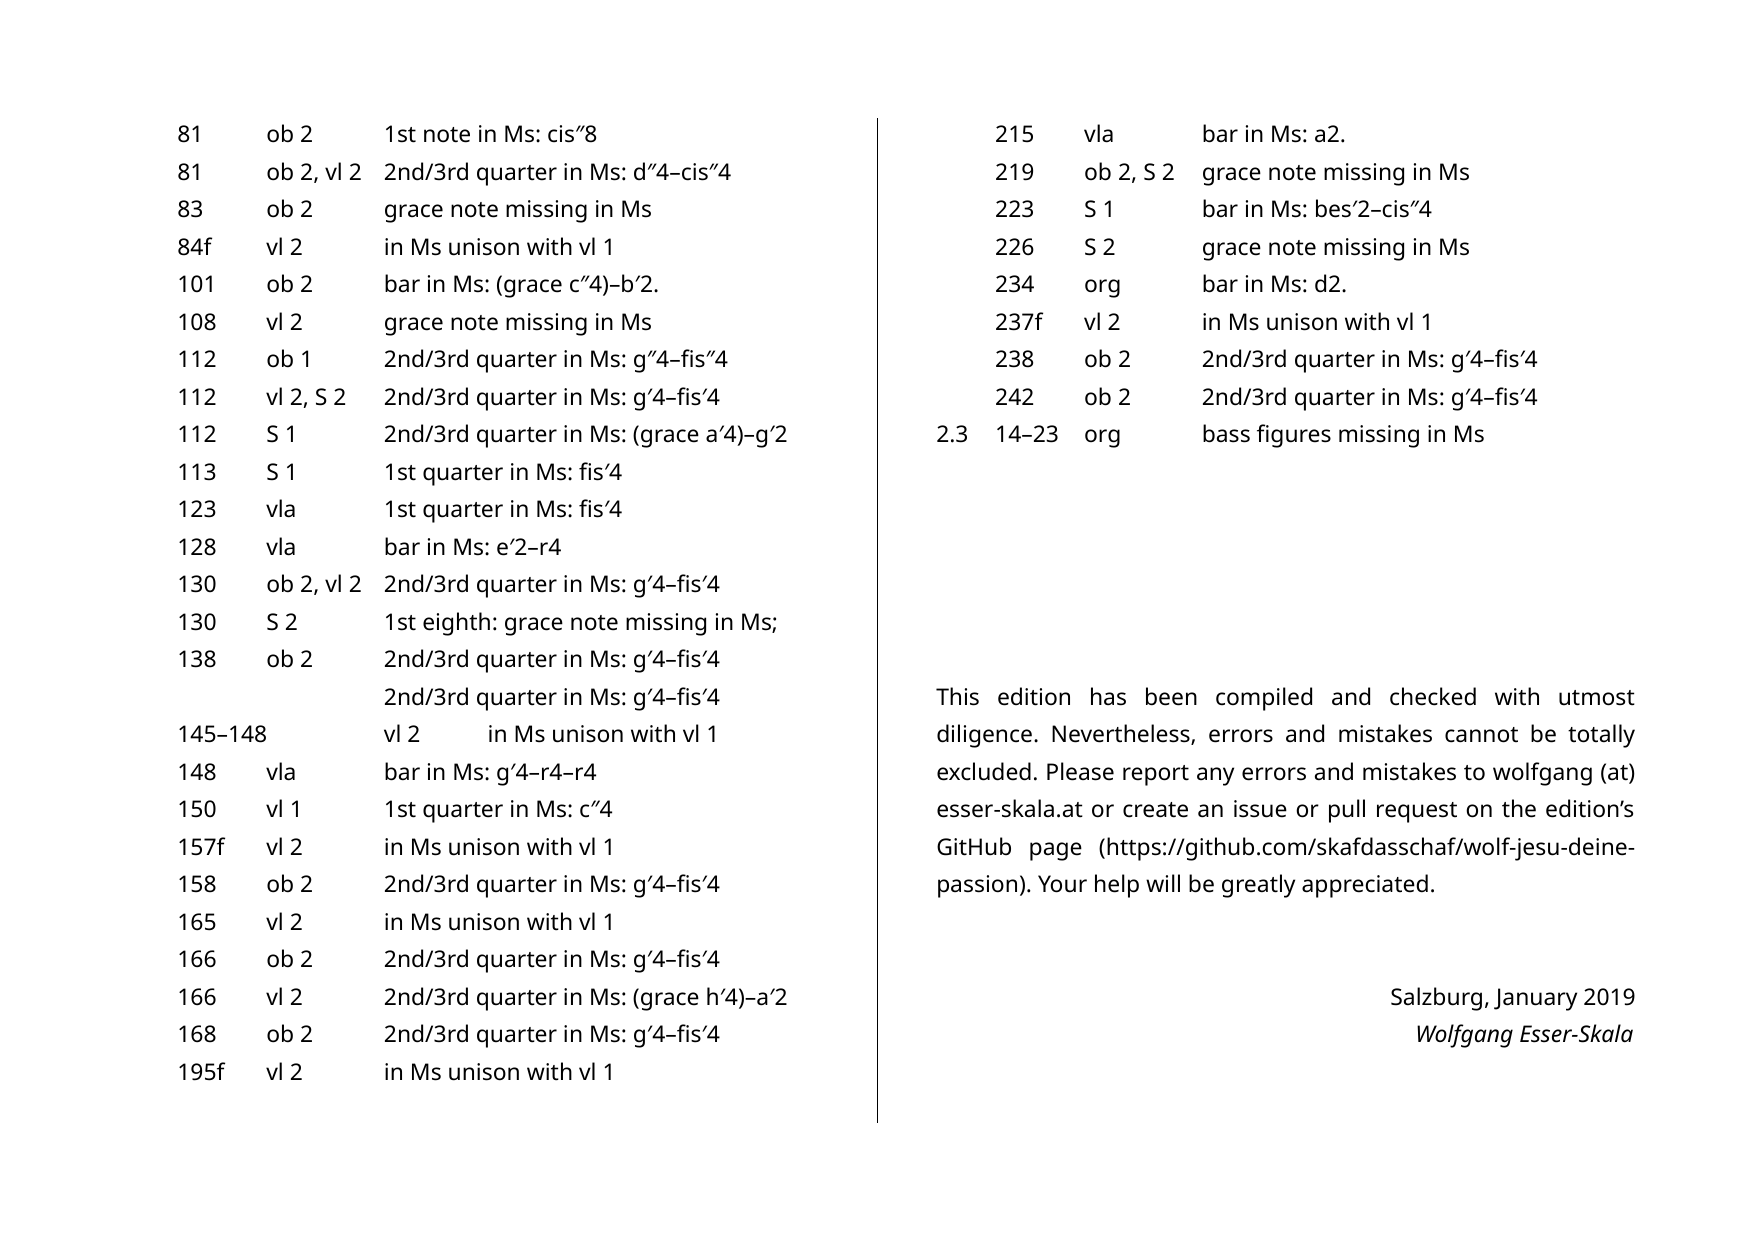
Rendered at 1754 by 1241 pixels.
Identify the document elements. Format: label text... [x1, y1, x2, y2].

text 81 ob 2 1st note in Ms: cis″8 81 ob 2, vl 2 2nd/3rd quarter in Ms: d″4–cis″4 83 ob 2 grace note missing in Ms 84f vl 2 in Ms unison with vl 1 101 ob 2 bar in Ms: (grace c″4)–b′2. 108 vl 2 grace note missing in Ms 112 ob 1 2nd/3rd quarter in Ms: g″4–fis″4 112 vl 2, S 2 2nd/3rd quarter in Ms: g′4–fis′4 112 S 1 2nd/3rd quarter in Ms: (grace a′4)–g′2 113 S 1 1st quarter in Ms: fis′4 123 vla 1st quarter in Ms: fis′4 128 vla bar in Ms: e′2–r4 130 ob 2, vl 2 2nd/3rd quarter in Ms: g′4–fis′4 130 S 2 1st eighth: grace note missing in Ms; 138 ob 2 2nd/3rd quarter in Ms: g′4–fis′4 2nd/3rd quarter in Ms: g′4–fis′4 145–148 vl 2 in Ms unison with vl 1 148 vla bar in Ms: g′4–r4–r4 150 vl 1 1st quarter in Ms: c″4 157f vl 2 in Ms unison with vl 1 158 ob 2 2nd/3rd quarter in Ms: g′4–fis′4 165 vl 2 in Ms unison with vl 1 166 ob 2 2nd/3rd quarter in Ms: g′4–fis′4 166 vl 2 2nd/3rd quarter in Ms: (grace h′4)–a′2 168 ob 2 2nd/3rd quarter in Ms: g′4–fis′4 195f vl 2 in Ms unison with vl 1 [118, 118, 818, 1087]
text This edition has been compiled and checked with utmost diligence. Nevertheless, errors and mistakes cannot be totally excluded. Please report any errors and mistakes to wolfgang (at) esser-skala.at or create an issue or pull request on the edition’s GitHub page (https://github.com/skafdasschaf/wolf-jesu-deine-passion). Your help will be greatly appreciated. [936, 681, 1636, 899]
text 215 vla bar in Ms: a2. 219 ob 2, S 2 grace note missing in Ms 223 S 1 bar in Ms: bes′2–cis″4 226 S 2 grace note missing in Ms 234 org bar in Ms: d2. 237f vl 2 in Ms unison with vl 1 238 ob 2 2nd/3rd quarter in Ms: g′4–fis′4 242 ob 2 2nd/3rd quarter in Ms: g′4–fis′4 2.3 14–23 org bass figures missing in Ms [936, 118, 1636, 674]
text Salzburg, January 2019 Wolfgang Esser-Skala [936, 981, 1636, 1049]
